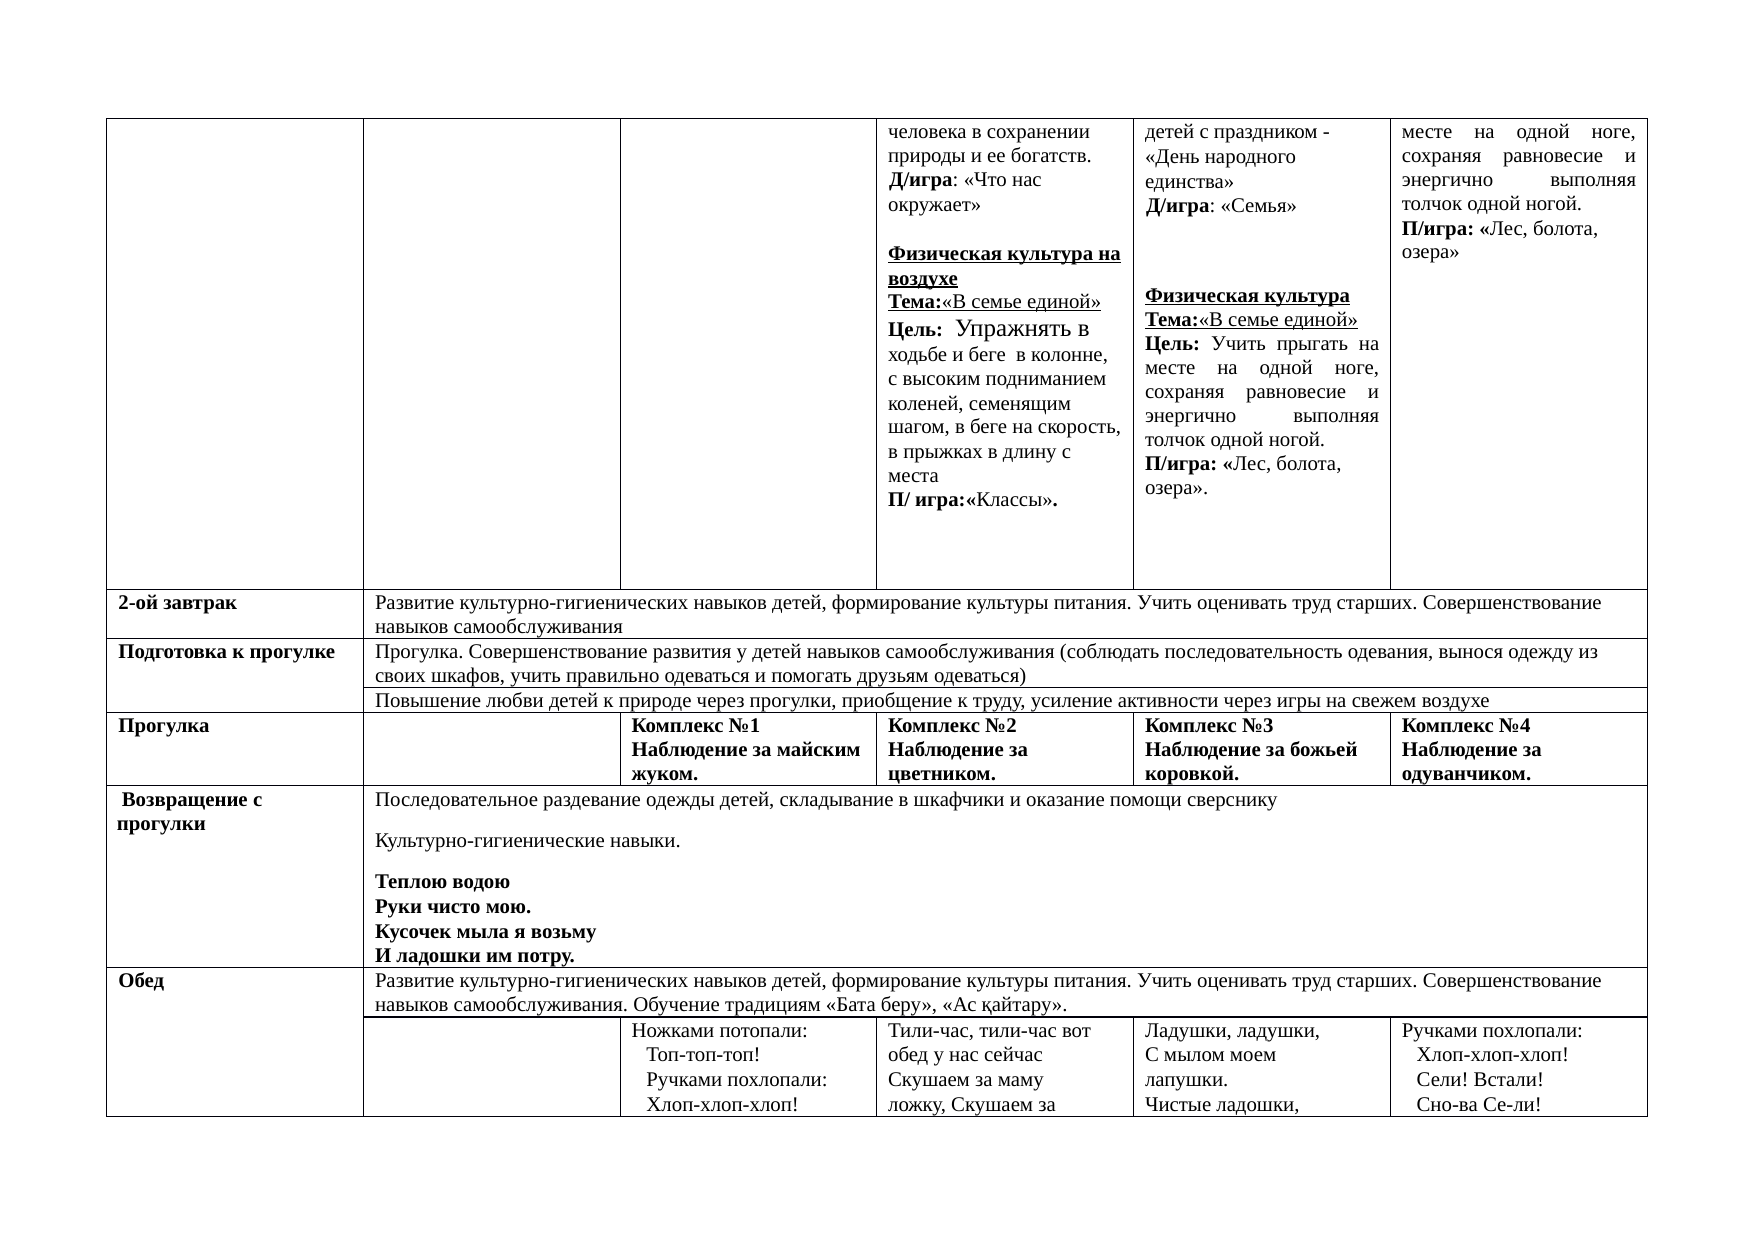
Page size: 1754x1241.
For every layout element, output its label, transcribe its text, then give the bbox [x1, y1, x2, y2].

table_cell Прогулка [107, 713, 363, 785]
table_cell Ножками потопали: Топ-топ-топ! Ручками похлопали: Хлоп-хлоп-хлоп! [621, 1018, 876, 1116]
table_cell Ладушки, ладушки, С мылом моем лапушки. Чистые ладошки, [1134, 1018, 1390, 1116]
table_cell Последовательное раздевание одежды детей, складывание в шкафчики и оказание помощи сверснику Культурно-гигиенические навыки. Теплою водою Руки чисто мою. Кусочек мыла я возьму И ладошки им потру. [364, 786, 1647, 967]
table_cell [621, 119, 876, 589]
table_cell Развитие культурно-гигиенических навыков детей, формирование культуры питания. Учить оценивать труд старших. Совершенствование навыков самообслуживания. Обучение традициям «Бата беру», «Ас қайтару». [364, 968, 1647, 1016]
table_cell Прогулка. Совершенствование развития у детей навыков самообслуживания (соблюдать последовательность одевания, вынося одежду из своих шкафов, учить правильно одеваться и помогать друзьям одеваться) [364, 639, 1647, 687]
table_cell Комплекс №3 Наблюдение за божьей коровкой. [1134, 713, 1390, 785]
table_cell Комплекс №4 Наблюдение за одуванчиком. [1391, 713, 1647, 785]
table_cell человека в сохранении природы и ее богатств. Д/игра: «Что нас окружает» Физическая культура на воздухе Тема:«В семье единой» Цель: Упражнять в ходьбе и беге в колонне, с высоким подниманием коленей, семенящим шагом, в беге на скорость, в прыжках в длину с места П/ игра:«Классы». [877, 119, 1133, 589]
table_cell Подготовка к прогулке [107, 639, 363, 712]
table_cell Ручками похлопали: Хлоп-хлоп-хлоп! Сели! Встали! Сно-ва Се-ли! [1391, 1018, 1647, 1116]
table_cell Обед [107, 968, 363, 1116]
table_cell Комплекс №1 Наблюдение за майским жуком. [621, 713, 876, 785]
table_cell [107, 119, 363, 589]
table_cell месте на одной ноге, сохраняя равновесие и энергично выполняя толчок одной ногой. П/игра: «Лес, болота, озера» [1391, 119, 1647, 589]
table_cell [364, 1018, 620, 1116]
table_cell 2-ой завтрак [107, 590, 363, 638]
table_cell Возвращение с прогулки [107, 786, 363, 967]
table_cell [364, 119, 620, 589]
table_cell детей с праздником - «День народного единства» Д/игра: «Семья» Физическая культура Тема:«В семье единой» Цель: Учить прыгать на месте на одной ноге, сохраняя равновесие и энергично выполняя толчок одной ногой. П/игра: «Лес, болота, озера». [1134, 119, 1390, 589]
table_cell Тили-час, тили-час вот обед у нас сейчас Скушаем за маму ложку, Скушаем за [877, 1018, 1133, 1116]
table_cell [364, 713, 620, 785]
table_cell Повышение любви детей к природе через прогулки, приобщение к труду, усиление активности через игры на свежем воздухе [364, 688, 1647, 712]
table_cell Развитие культурно-гигиенических навыков детей, формирование культуры питания. Учить оценивать труд старших. Совершенствование навыков самообслуживания [364, 590, 1647, 638]
table_cell Комплекс №2 Наблюдение за цветником. [877, 713, 1133, 785]
